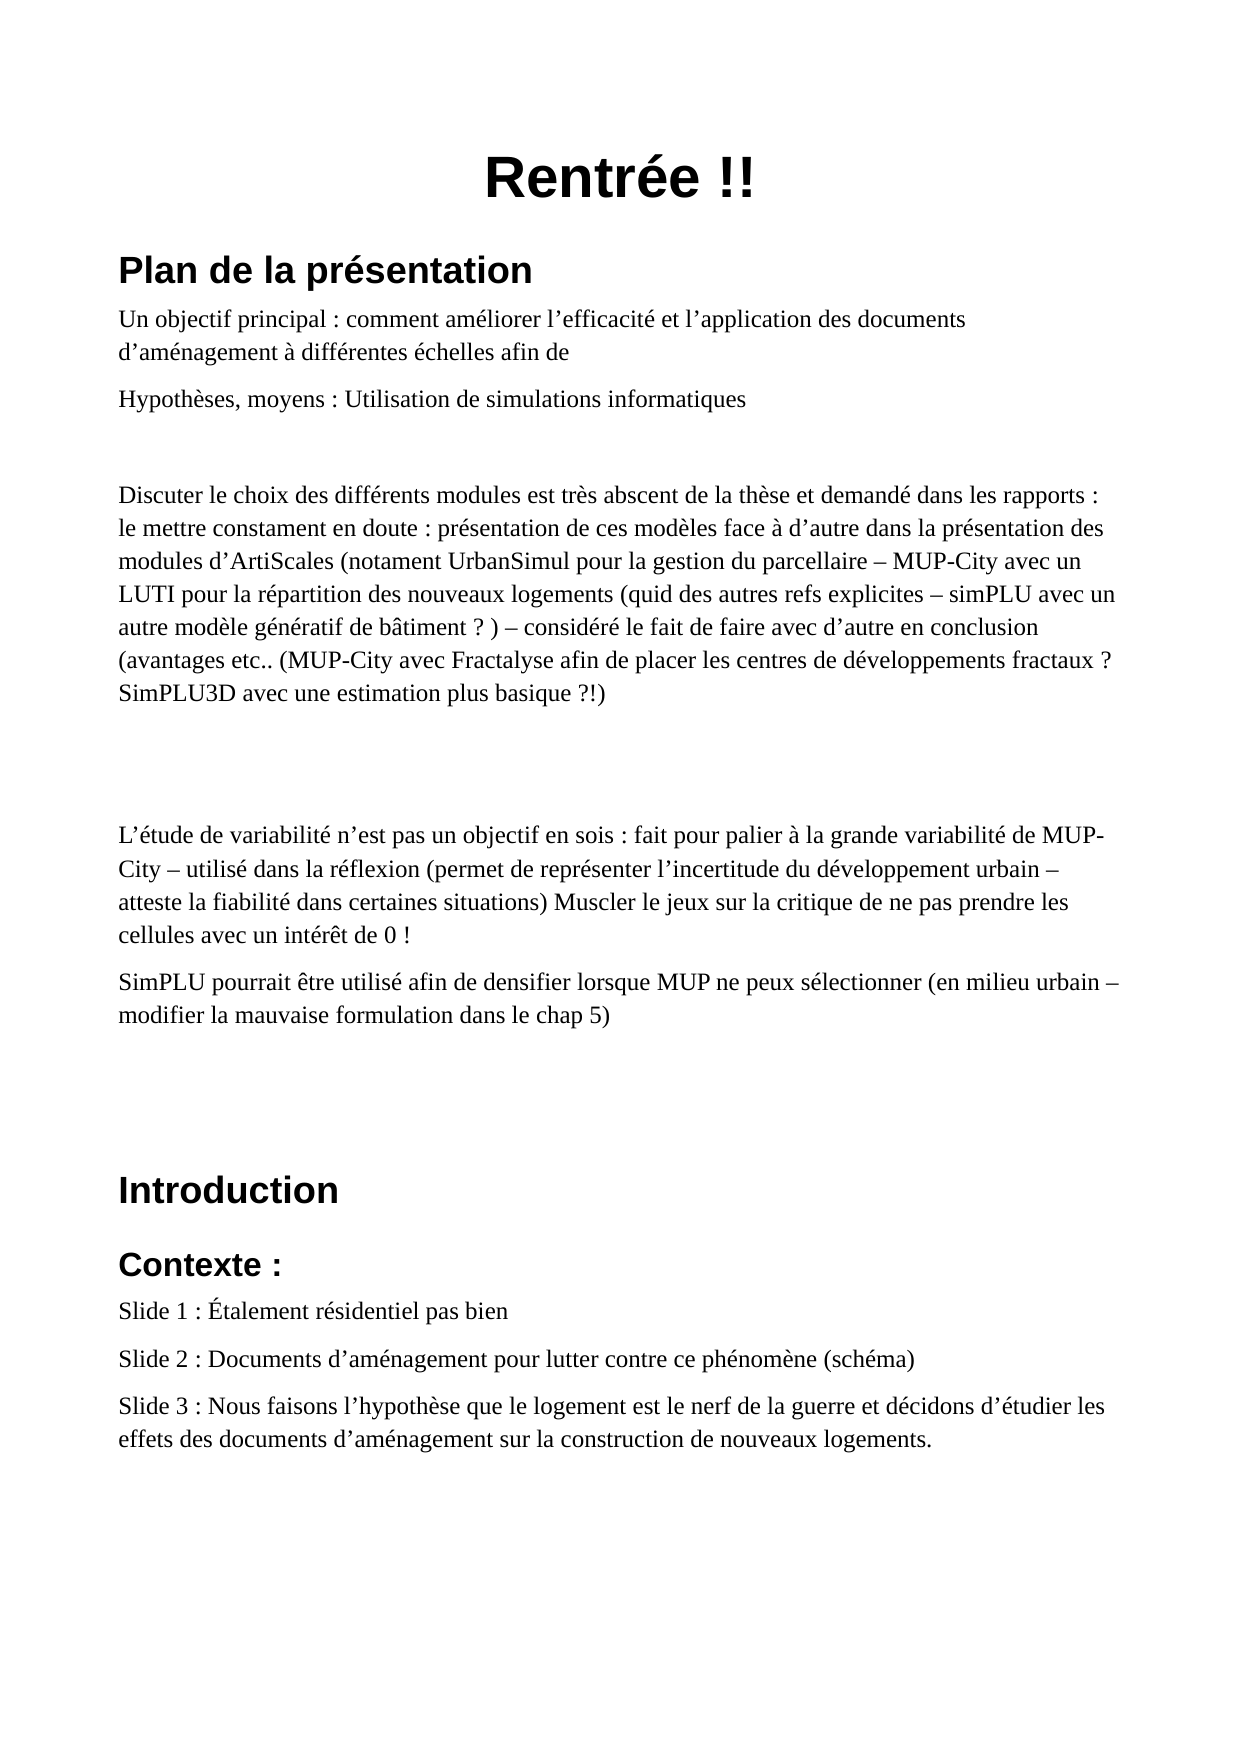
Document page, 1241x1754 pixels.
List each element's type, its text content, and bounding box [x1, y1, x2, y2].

subtitle Plan de la présentation [118, 248, 1122, 291]
text Hypothèses, moyens : Utilisation de simulations informatiques [118, 384, 1122, 413]
subtitle Contexte : [118, 1245, 1122, 1284]
text Discuter le choix des différents modules est très abscent de la thèse et demandé dans les rapports : le mettre constament en doute : présentation de ces modèles face à d’autre dans la présentation des modules d’ArtiScales (notament UrbanSimul pour la gestion du parcellaire – MUP-City avec un LUTI pour la répartition des nouveaux logements (quid des autres refs explicites – simPLU avec un autre modèle génératif de bâtiment ? ) – considéré le fait de faire avec d’autre en conclusion (avantages etc.. (MUP-City avec Fractalyse afin de placer les centres de développements fractaux ? SimPLU3D avec une estimation plus basique ?!) [118, 480, 1122, 707]
subtitle Introduction [118, 1168, 1122, 1212]
text L’étude de variabilité n’est pas un objectif en sois : fait pour palier à la grande variabilité de MUP-City – utilisé dans la réflexion (permet de représenter l’incertitude du développement urbain – atteste la fiabilité dans certaines situations) Muscler le jeux sur la critique de ne pas prendre les cellules avec un intérêt de 0 ! [118, 821, 1122, 948]
text Un objectif principal : comment améliorer l’efficacité et l’application des documents d’aménagement à différentes échelles afin de [118, 304, 1122, 366]
text Slide 1 : Étalement résidentiel pas bien [118, 1296, 1122, 1325]
title Rentrée !! [118, 143, 1122, 210]
text Slide 3 : Nous faisons l’hypothèse que le logement est le nerf de la guerre et décidons d’étudier les effets des documents d’aménagement sur la construction de nouveaux logements. [118, 1391, 1122, 1453]
text Slide 2 : Documents d’aménagement pour lutter contre ce phénomène (schéma) [118, 1344, 1122, 1373]
text SimPLU pourrait être utilisé afin de densifier lorsque MUP ne peux sélectionner (en milieu urbain – modifier la mauvaise formulation dans le chap 5) [118, 967, 1122, 1029]
